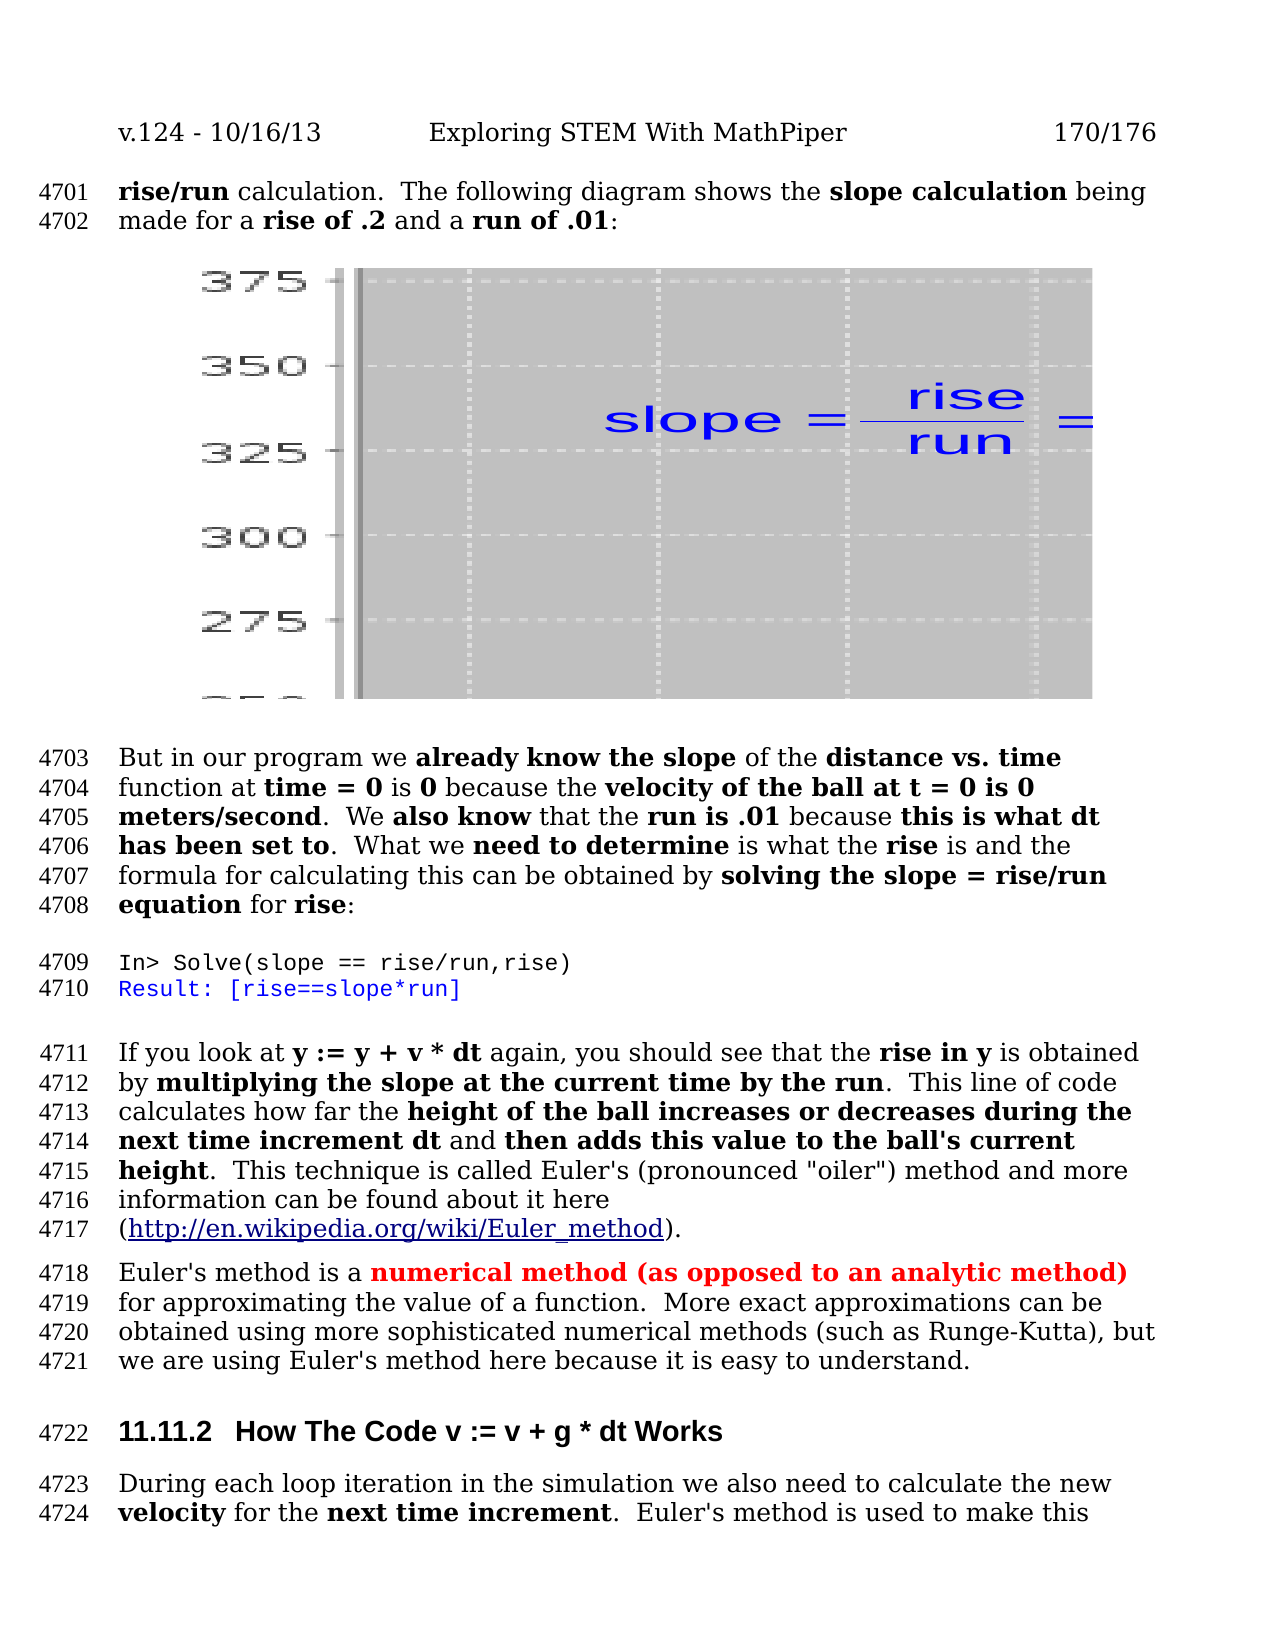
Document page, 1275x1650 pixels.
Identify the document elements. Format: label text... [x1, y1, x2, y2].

text Result: [rise==slope*run] [118, 977, 1157, 1003]
text But in our program we already know the slope of the distance vs. time function at time = 0 is 0 because the velocity of the ball at t = 0 is 0 meters/second. We also know that the run is .01 because this is what dt has been set to. What we need to determine is what the rise is and the formula for calculating this can be obtained by solving the slope = rise/run equation for rise: [118, 743, 1157, 919]
text In> Solve(slope == rise/run,rise) [118, 951, 1157, 977]
text During each loop iteration in the simulation we also need to calculate the new velocity for the next time increment. Euler's method is used to make this [118, 1469, 1157, 1527]
text If you look at y := y + v * dt again, you should see that the rise in y is obtained by multiplying the slope at the current time by the run. This line of code calculates how far the height of the ball increases or decreases during the next time increment dt and then adds this value to the ball's current height. This technique is called Euler's (pronounced "oiler") method and more information can be found about it here (http://en.wikipedia.org/wiki/Euler_method). [118, 1038, 1157, 1243]
text rise/run calculation. The following diagram shows the slope calculation being made for a rise of .2 and a run of .01: [118, 177, 1157, 236]
subtitle How The Code v := v + g * dt Works [118, 1414, 1157, 1448]
text Euler's method is a numerical method (as opposed to an analytic method) for approximating the value of a function. More exact approximations can be obtained using more sophisticated numerical methods (such as Runge-Kutta), but we are using Euler's method here because it is easy to understand. [118, 1258, 1157, 1375]
